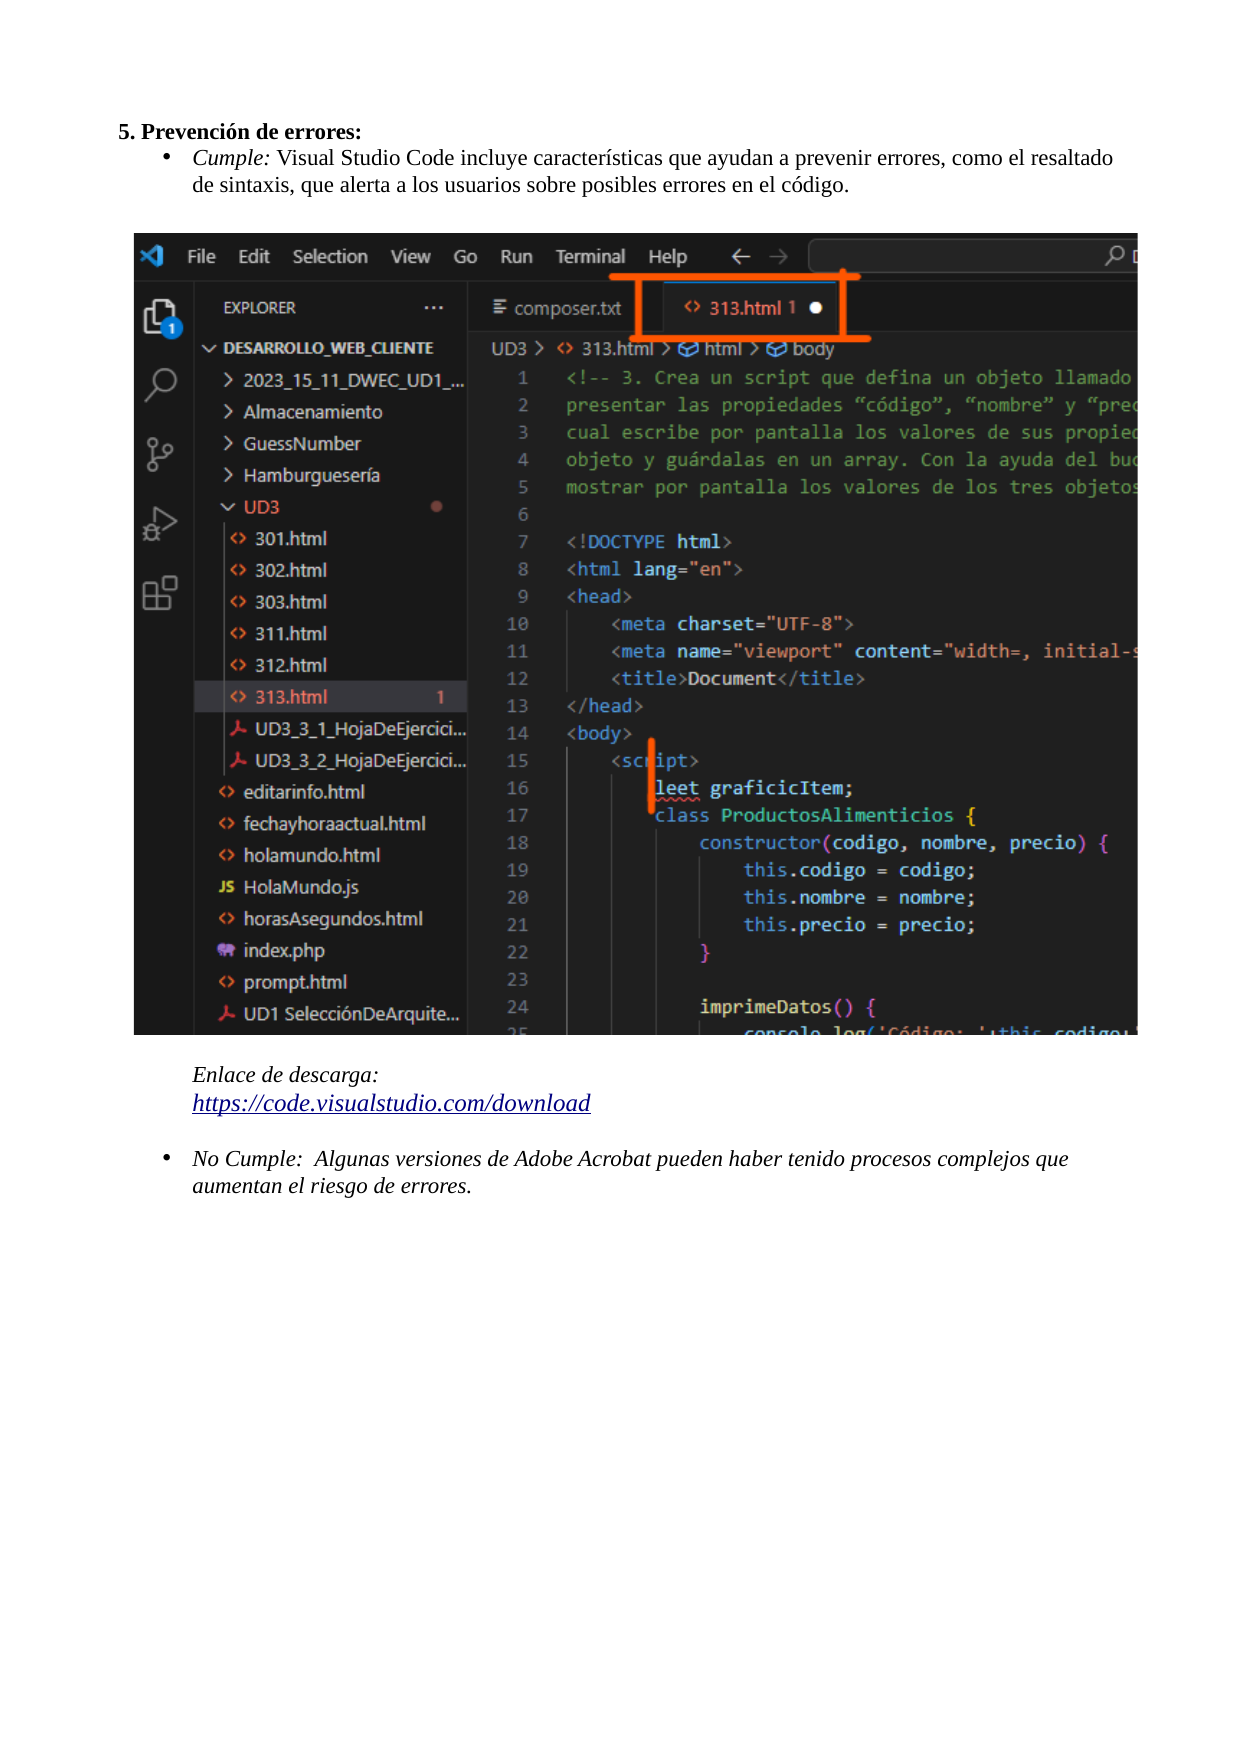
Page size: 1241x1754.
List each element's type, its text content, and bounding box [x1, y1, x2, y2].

text Enlace de descarga: [118, 1061, 1122, 1088]
text 5. Prevención de errores: [118, 118, 1122, 144]
list No Cumple: Algunas versiones de Adobe Acrobat pueden haber tenido procesos complejos que aumentan el riesgo de errores. [162, 1145, 1122, 1198]
list Cumple: Visual Studio Code incluye características que ayudan a prevenir errores, como el resaltado de sintaxis, que alerta a los usuarios sobre posibles errores en el código. [162, 144, 1122, 198]
picture [133, 233, 1138, 1035]
text https://code.visualstudio.com/download [118, 1088, 1122, 1116]
